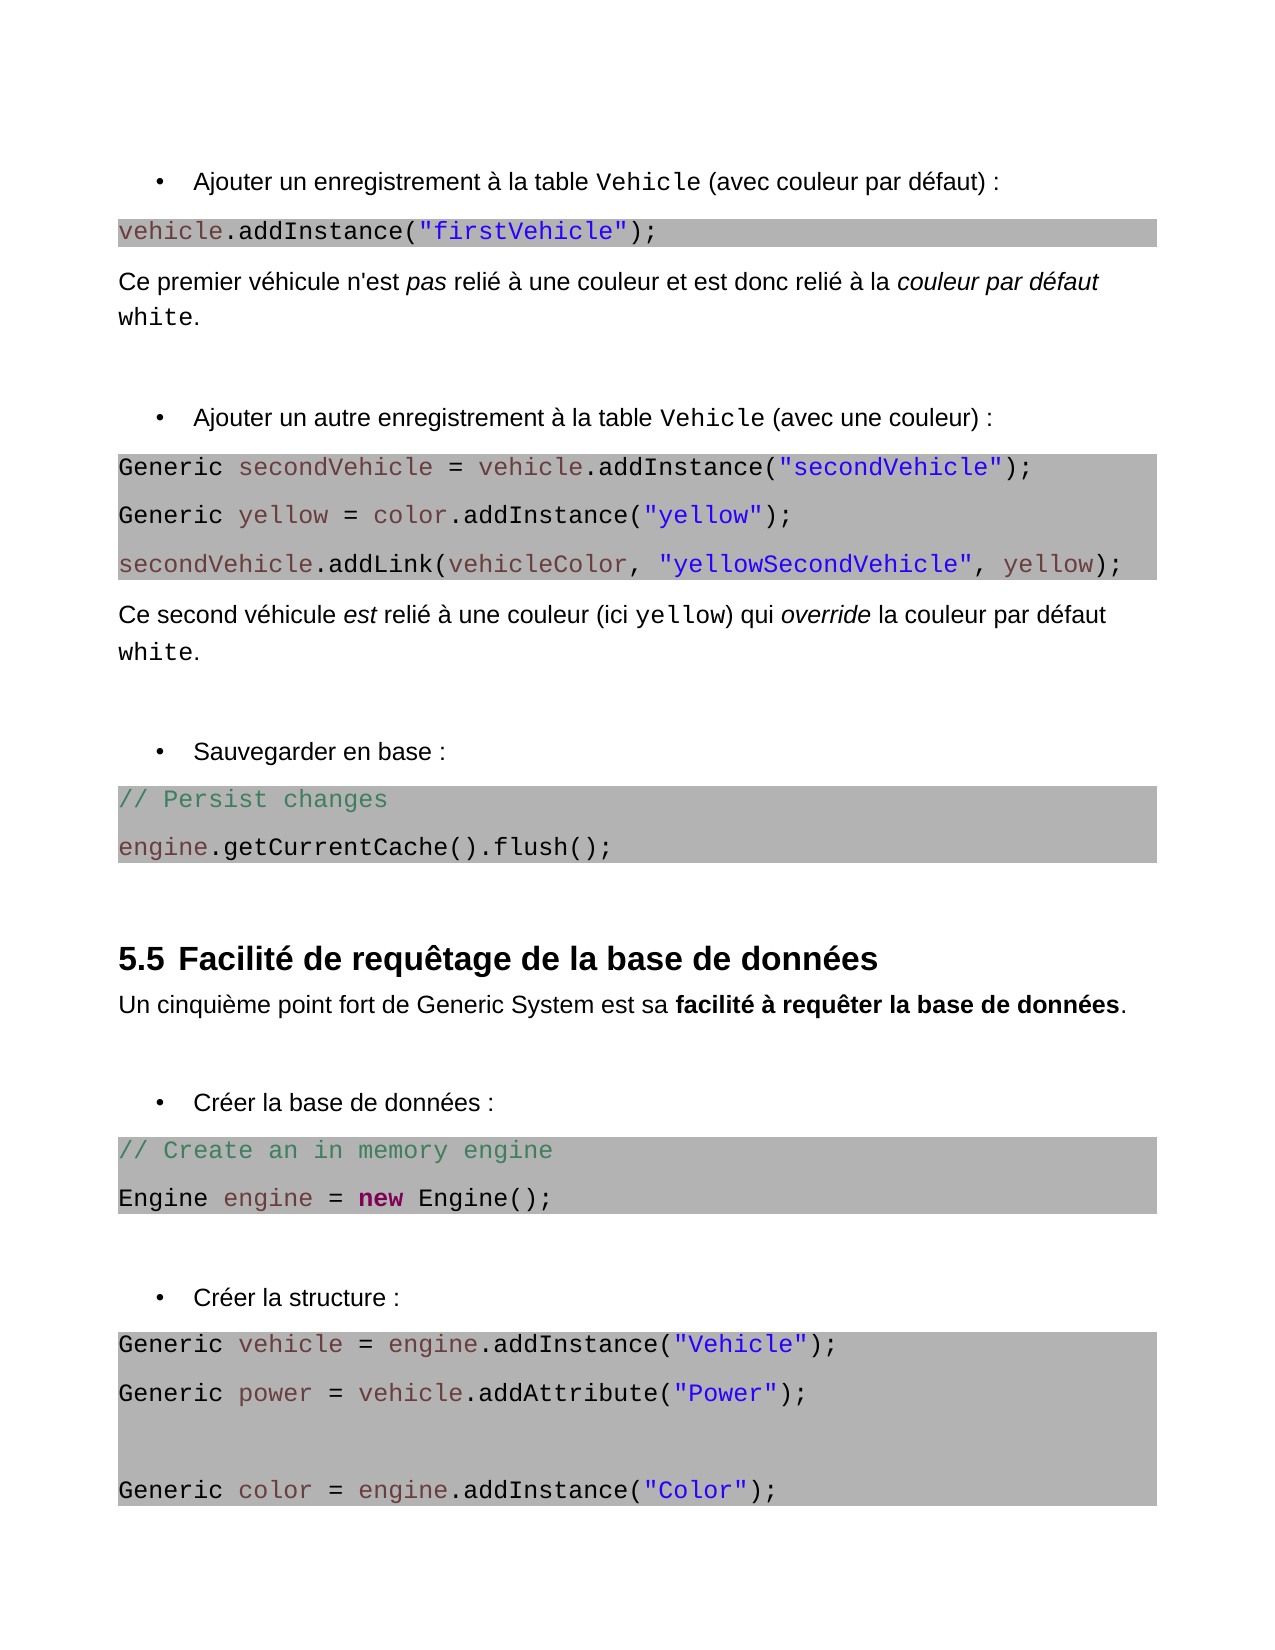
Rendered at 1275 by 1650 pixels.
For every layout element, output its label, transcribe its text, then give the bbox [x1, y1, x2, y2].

subtitle Facilité de requêtage de la base de données [118, 939, 1157, 977]
list Sauvegarder en base : [156, 737, 1157, 766]
text engine.getCurrentCache().flush(); [118, 835, 1157, 863]
text // Create an in memory engine [118, 1137, 1157, 1166]
text Generic color = engine.addInstance("Color"); [118, 1478, 1157, 1506]
list Ajouter un enregistrement à la table Vehicle (avec couleur par défaut) : [156, 167, 1157, 198]
text vehicle.addInstance("firstVehicle"); [118, 219, 1157, 247]
text Generic power = vehicle.addAttribute("Power"); [118, 1381, 1157, 1409]
text // Persist changes [118, 786, 1157, 815]
text secondVehicle.addLink(vehicleColor, "yellowSecondVehicle", yellow); [118, 551, 1157, 580]
text Generic vehicle = engine.addInstance("Vehicle"); [118, 1332, 1157, 1360]
list Créer la base de données : [156, 1088, 1157, 1117]
list Ajouter un autre enregistrement à la table Vehicle (avec une couleur) : [156, 403, 1157, 433]
text Un cinquième point fort de Generic System est sa facilité à requêter la base de données. [118, 990, 1157, 1019]
text Generic yellow = color.addInstance("yellow"); [118, 503, 1157, 531]
text Generic secondVehicle = vehicle.addInstance("secondVehicle"); [118, 454, 1157, 483]
text Ce premier véhicule n'est pas relié à une couleur et est donc relié à la couleur par défaut white. [118, 267, 1157, 333]
text Engine engine = new Engine(); [118, 1186, 1157, 1214]
text Ce second véhicule est relié à une couleur (ici yellow) qui override la couleur par défaut white. [118, 600, 1157, 667]
list Créer la structure : [156, 1283, 1157, 1312]
